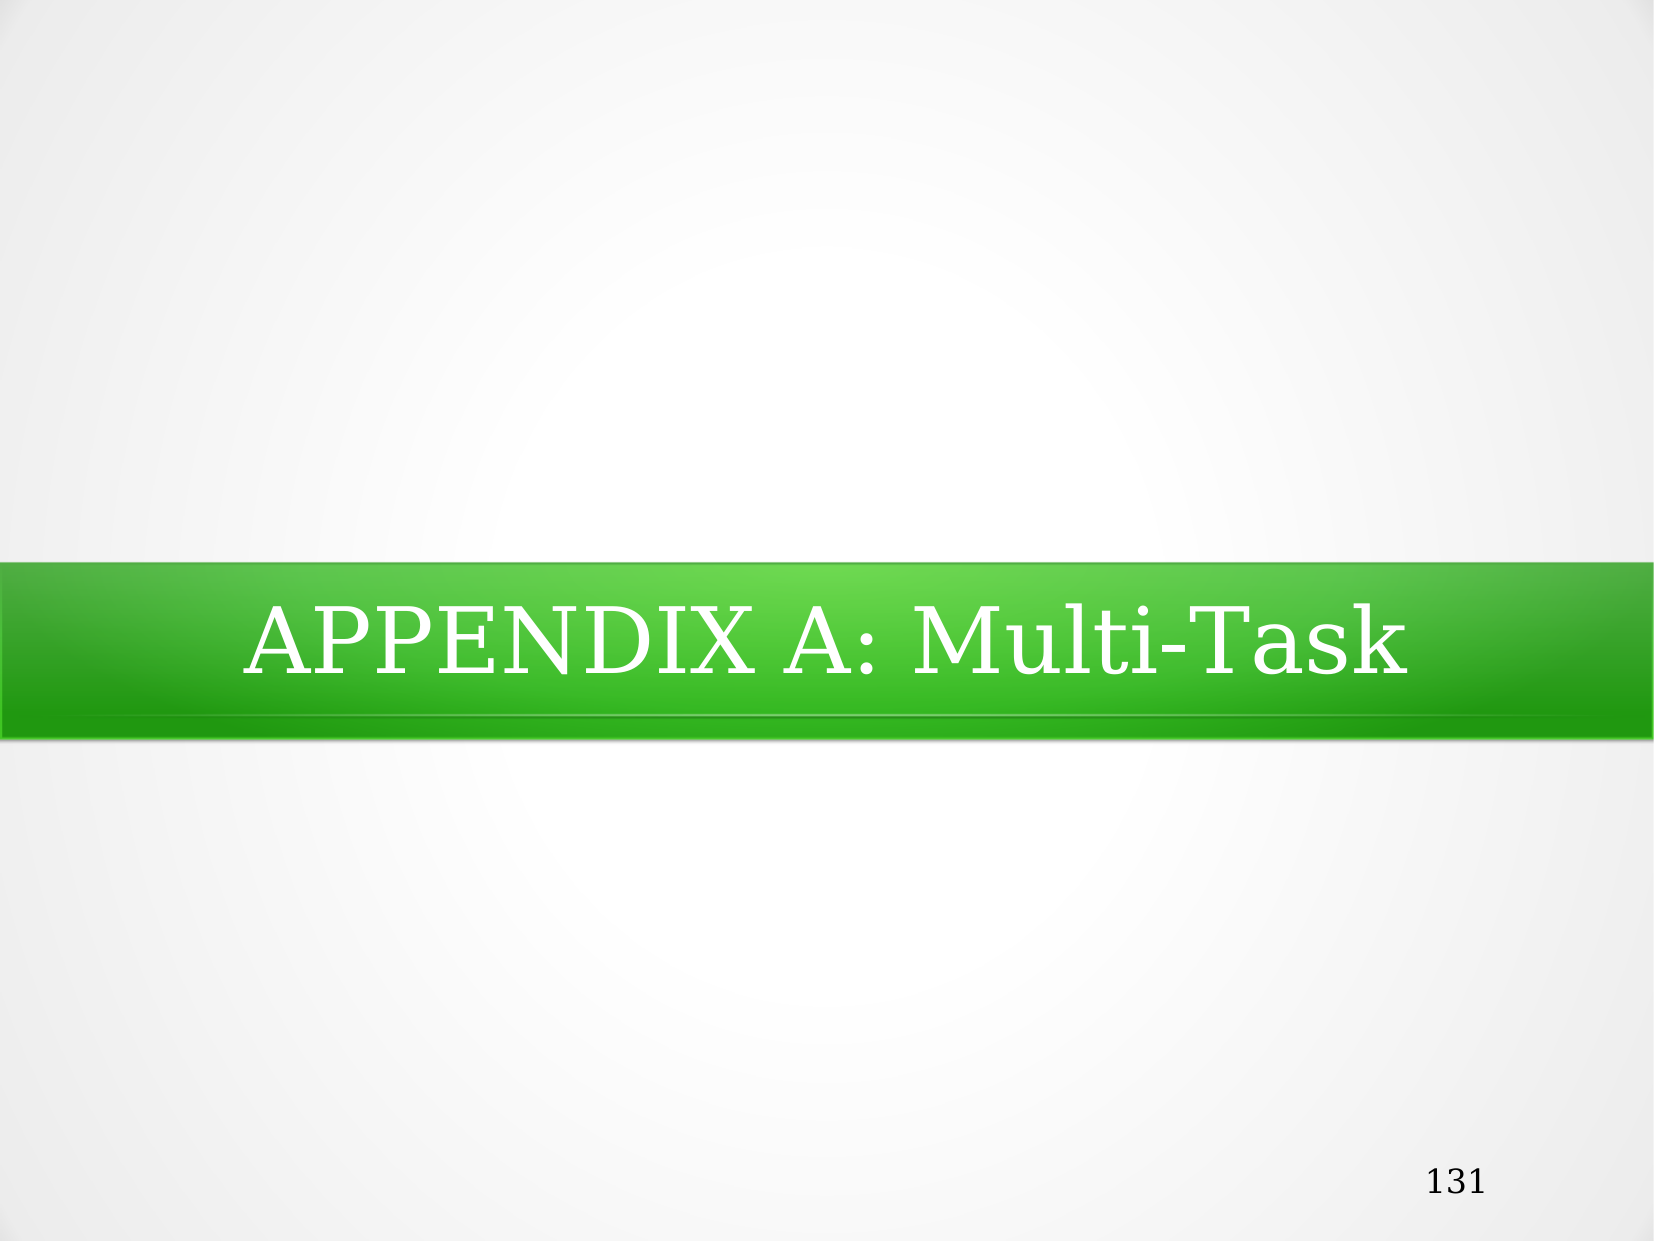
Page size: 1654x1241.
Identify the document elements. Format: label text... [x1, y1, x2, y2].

picture [0, 0, 1654, 1241]
title APPENDIX A: Multi-Task [82, 578, 1571, 715]
